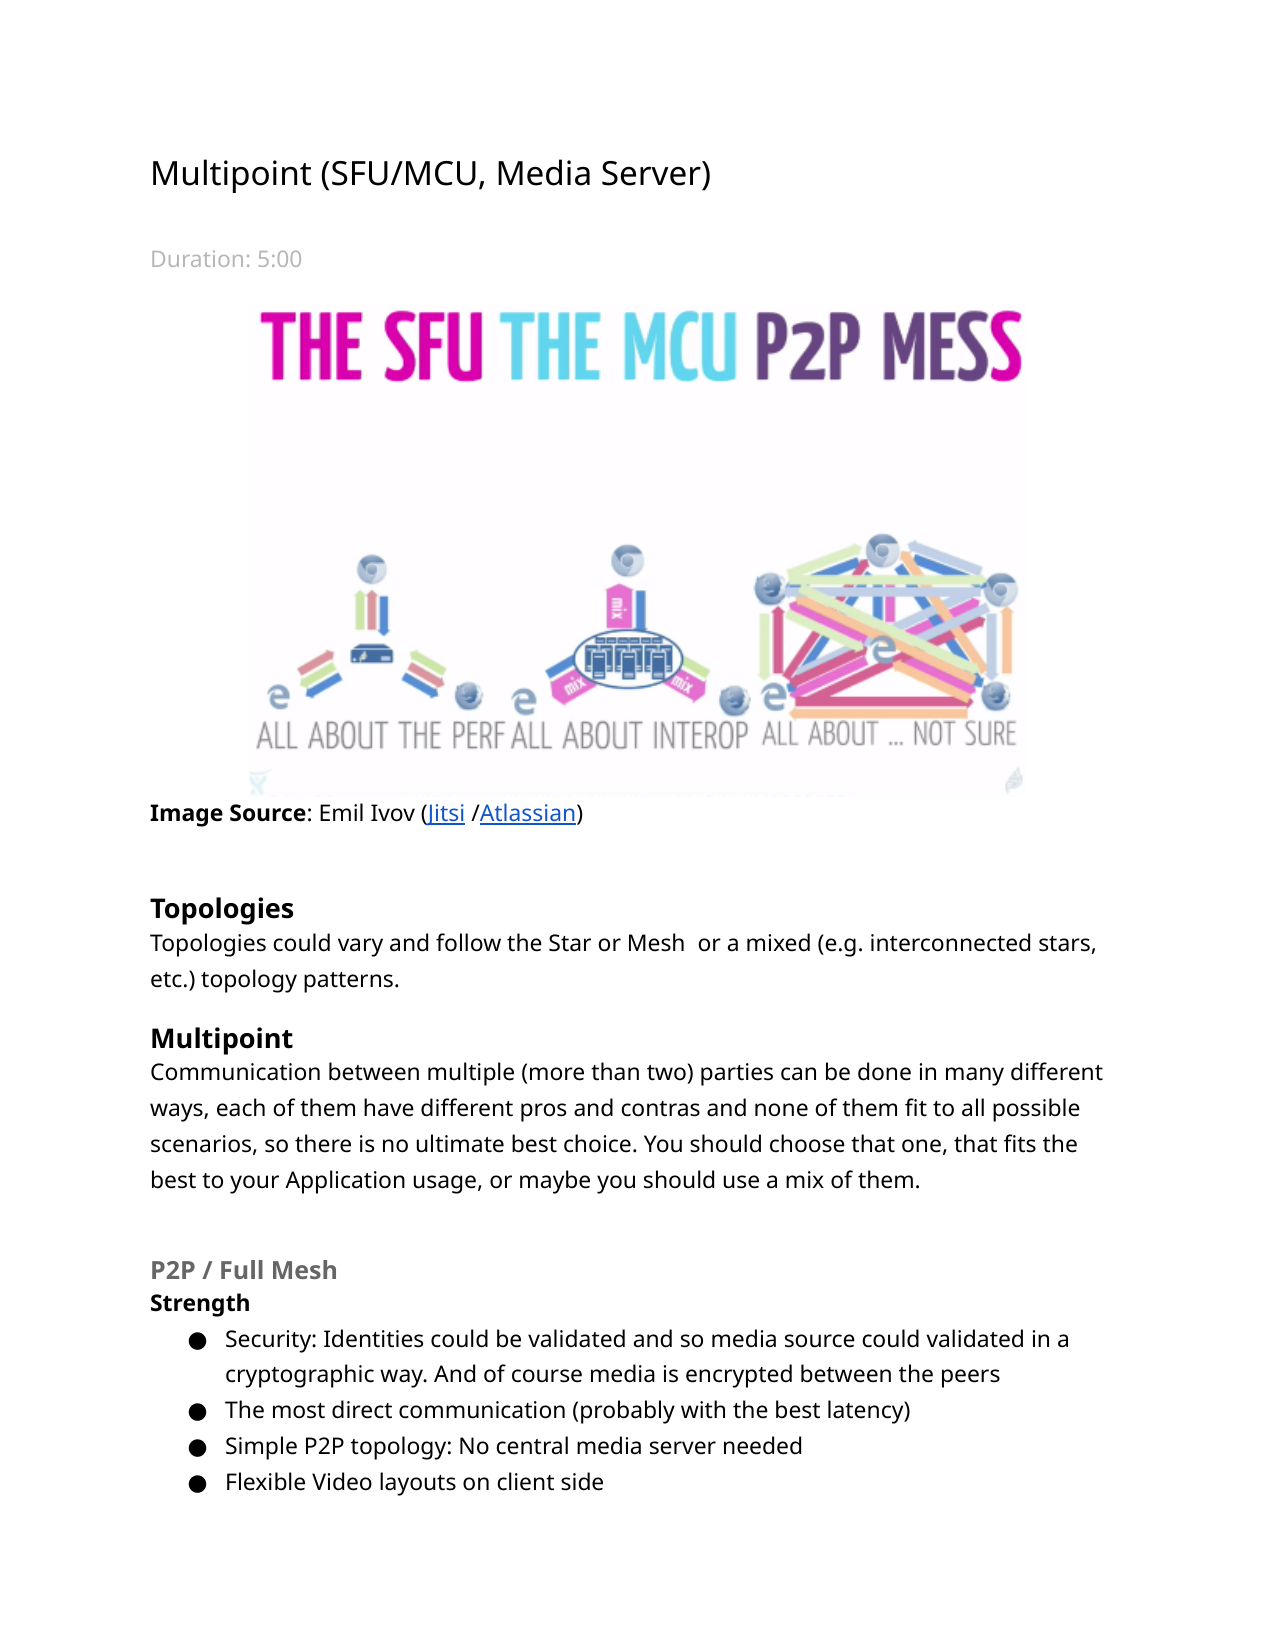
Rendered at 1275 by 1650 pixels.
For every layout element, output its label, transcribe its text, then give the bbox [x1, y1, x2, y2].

subtitle Topologies [150, 890, 1125, 927]
text Duration: 5:00 [150, 243, 1125, 274]
text Communication between multiple (more than two) parties can be done in many different ways, each of them have different pros and contras and none of them fit to all possible scenarios, so there is no ultimate best choice. You should choose that one, that fits the best to your Application usage, or maybe you should use a mix of them. [150, 1056, 1125, 1195]
list Flexible Video layouts on client side [187, 1466, 1125, 1497]
subtitle P2P / Full Mesh [150, 1252, 1125, 1287]
subtitle Multipoint [150, 1019, 1125, 1056]
list Simple P2P topology: No central media server needed [187, 1430, 1125, 1462]
text Topologies could vary and follow the Star or Mesh or a mixed (e.g. interconnected stars, etc.) topology patterns. [150, 927, 1125, 994]
list The most direct communication (probably with the best latency) [187, 1394, 1125, 1426]
text Strength [150, 1287, 1125, 1318]
picture [249, 300, 1026, 797]
list Security: Identities could be validated and so media source could validated in a cryptographic way. And of course media is encrypted between the peers [187, 1322, 1125, 1390]
text Image Source: Emil Ivov (Jitsi /Atlassian) [150, 797, 1125, 828]
subtitle Multipoint (SFU/MCU, Media Server) [150, 150, 1125, 195]
